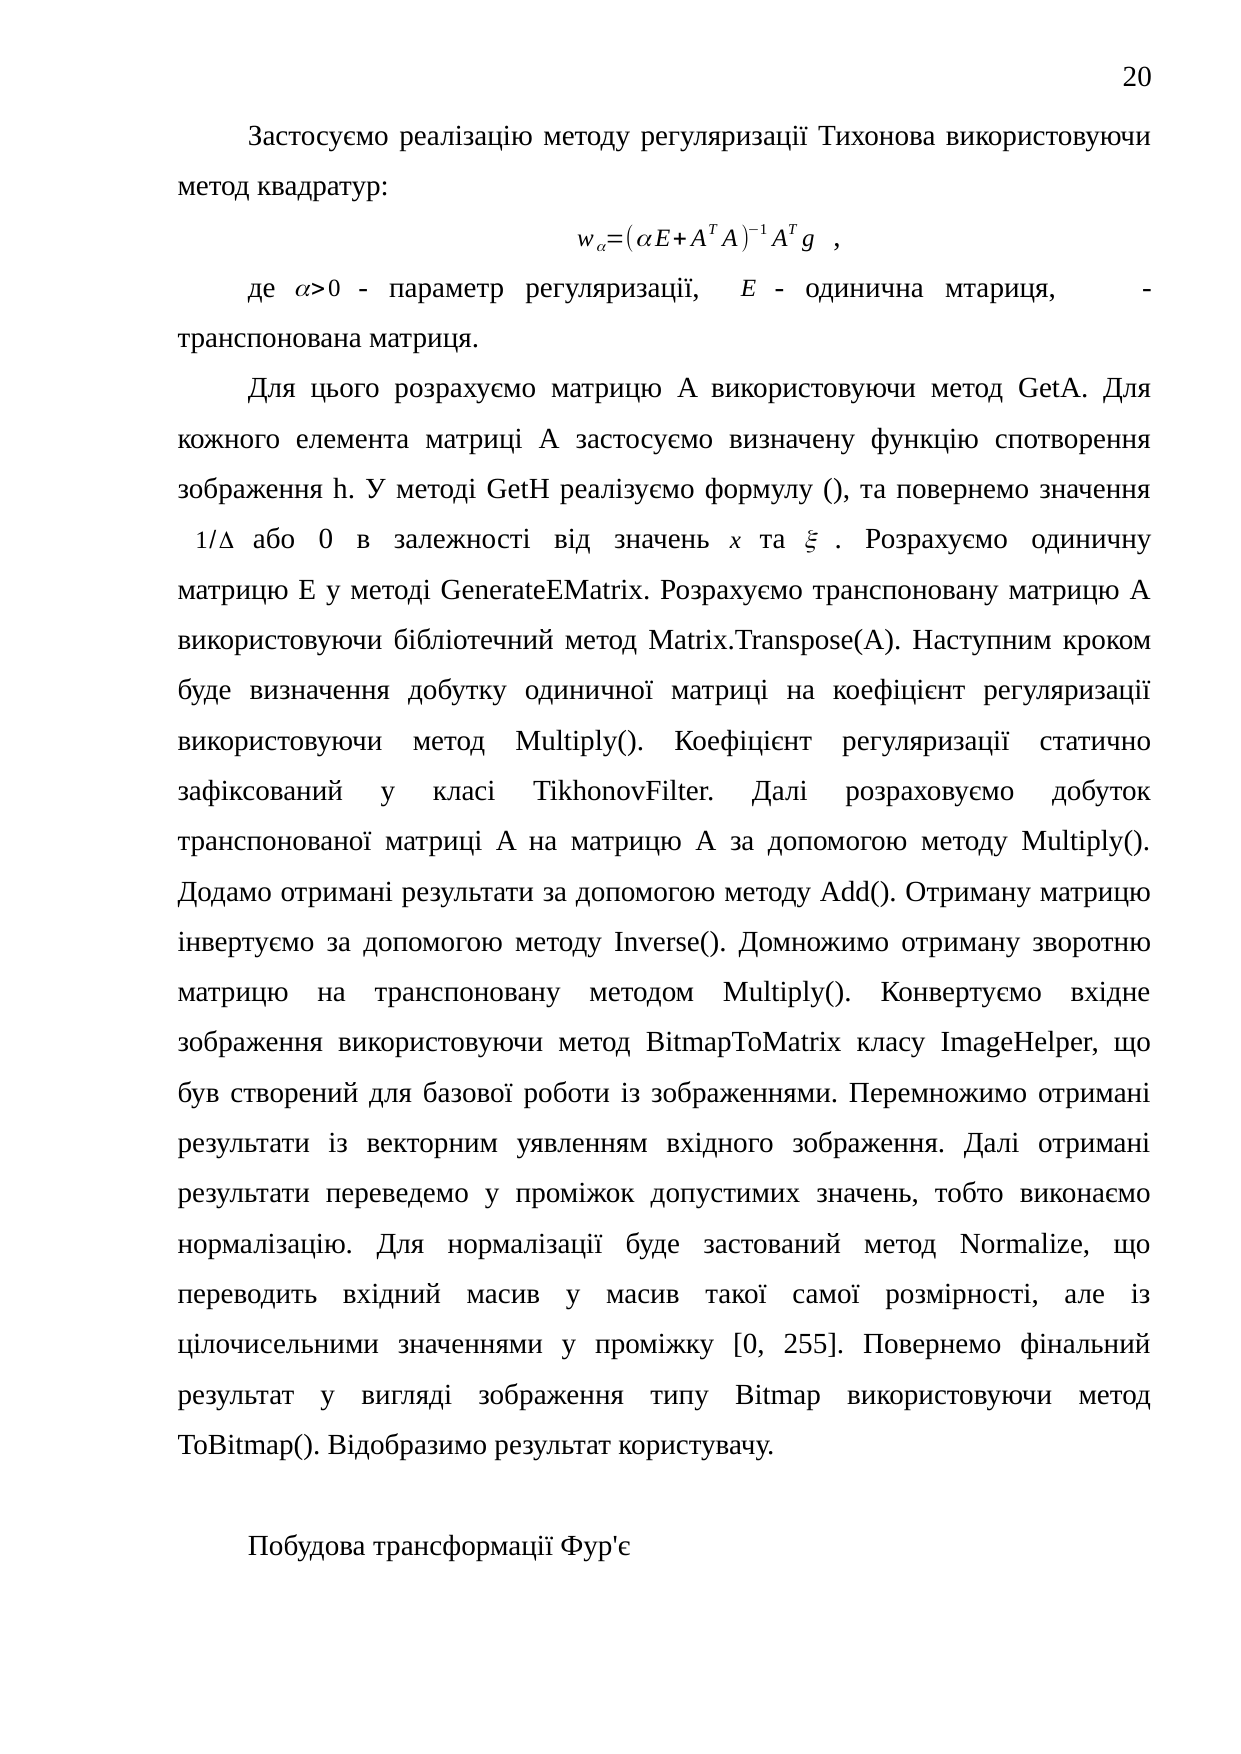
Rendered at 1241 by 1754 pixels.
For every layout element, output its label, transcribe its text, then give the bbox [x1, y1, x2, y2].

text Побудова трансформації Фур'є [177, 1528, 1152, 1561]
text де- параметр регуляризації, - одинична мтариця, - транспонована матриця. [177, 270, 1152, 354]
text Застосуємо реалізацію методу регуляризації Тихонова використовуючи метод квадратур: [177, 118, 1152, 202]
text , [177, 219, 1152, 253]
text Для цього розрахуємо матрицю A використовуючи метод GetA. Для кожного елемента матриці А застосуємо визначену функцію спотворення зображення h. У методі GetH реалізуємо формулу (), та повернемо значенняабо 0 в залежності від значеньта. Розрахуємо одиничну матрицю Е у методі GenerateEMatrix. Розрахуємо транспоновану матрицю А використовуючи бібліотечний метод Matrix.Transpose(A). Наступним кроком буде визначення добутку одиничної матриці на коефіцієнт регуляризації використовуючи метод Multiply(). Коефіцієнт регуляризації статично зафіксований у класі TikhonovFilter. Далі розраховуємо добуток транспонованої матриці A на матрицю А за допомогою методу Multiply(). Додамо отримані результати за допомогою методу Add(). Отриману матрицю інвертуємо за допомогою методу Inverse(). Домножимо отриману зворотню матрицю на транспоновану методом Multiply(). Конвертуємо вхідне зображення використовуючи метод BitmapToMatrix класу ImageHelper, що був створений для базової роботи із зображеннями. Перемножимо отримані результати із векторним уявленням вхідного зображення. Далі отримані результати переведемо у проміжок допустимих значень, тобто виконаємо нормалізацію. Для нормалізації буде застований метод Normalize, що переводить вхідний масив у масив такої самої розмірності, але із цілочисельними значеннями у проміжку [0, 255]. Повернемо фінальний результат у вигляді зображення типу Bitmap використовуючи метод ToBitmap(). Відобразимо результат користувачу. [177, 371, 1152, 1461]
